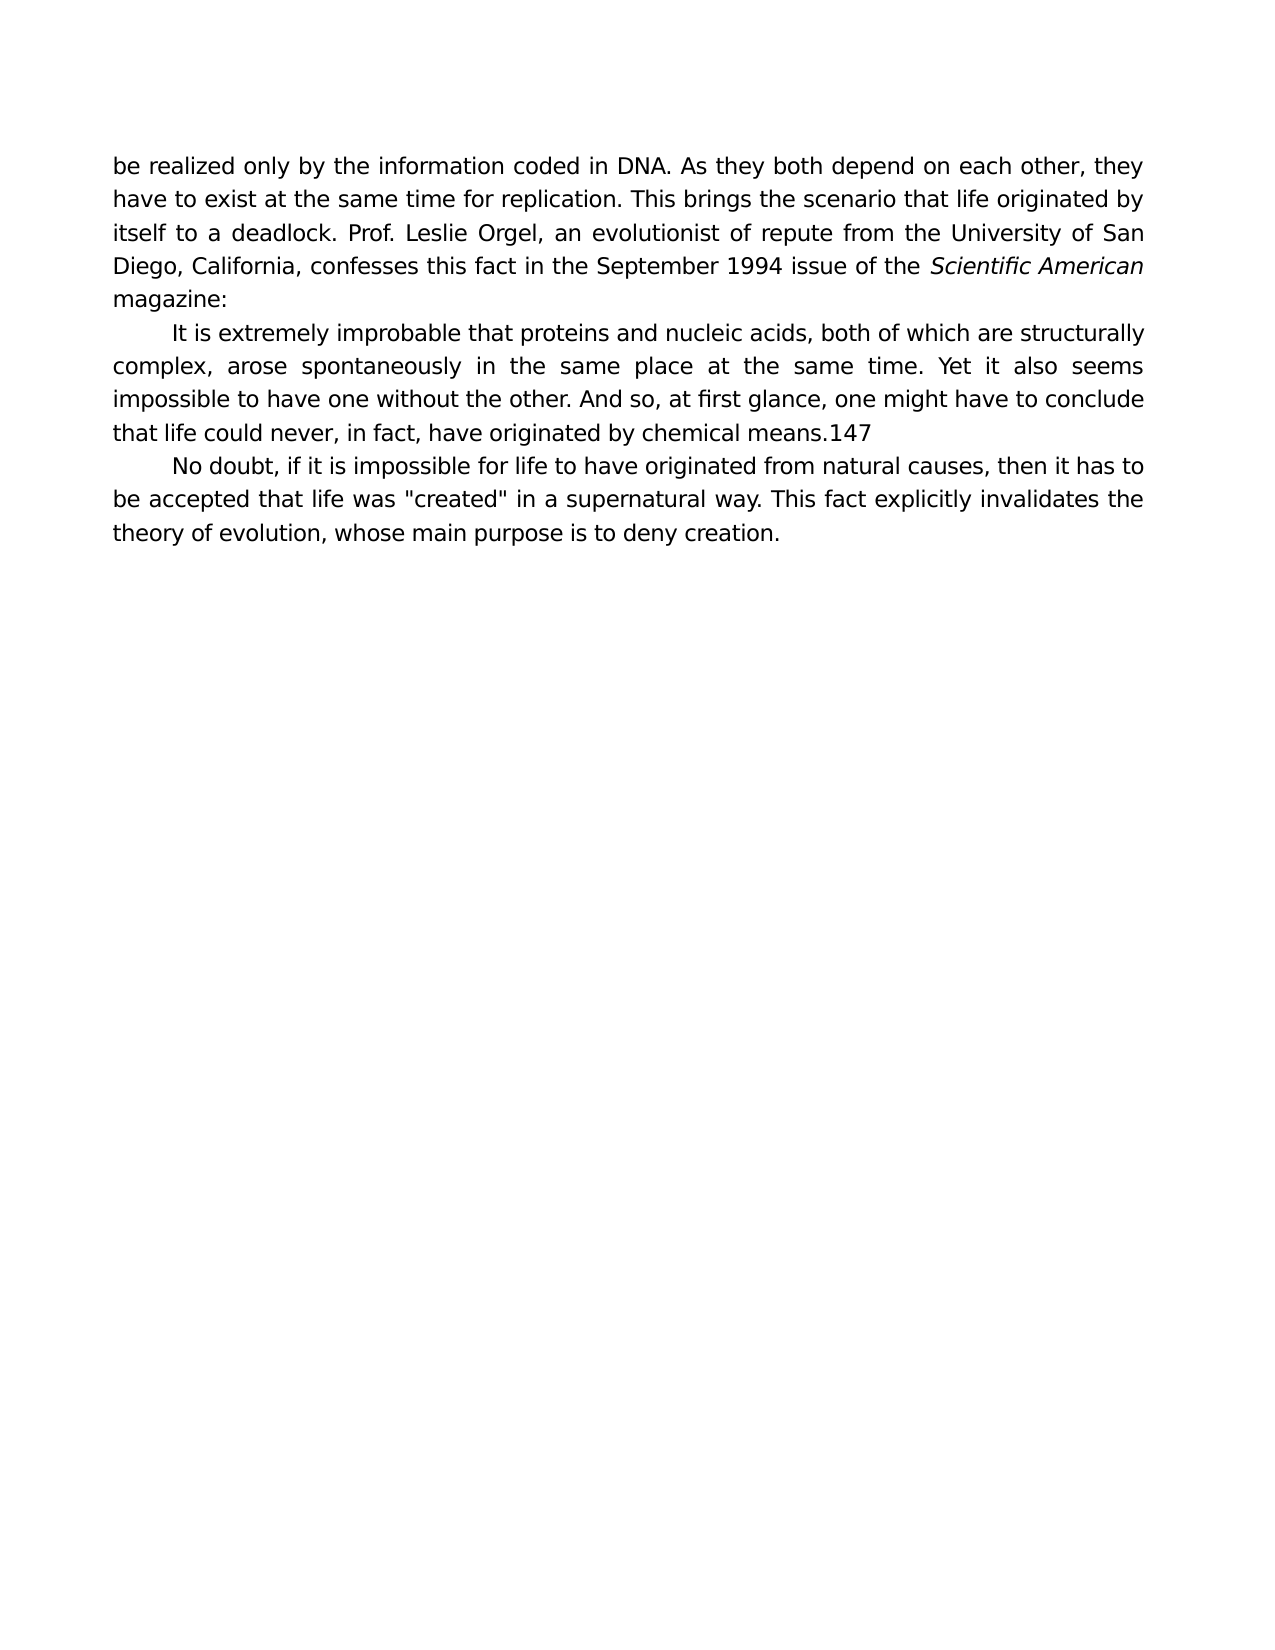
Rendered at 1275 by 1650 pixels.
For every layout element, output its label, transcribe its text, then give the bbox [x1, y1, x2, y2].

text It is extremely improbable that proteins and nucleic acids, both of which are structurally complex, arose spontaneously in the same place at the same time. Yet it also seems impossible to have one without the other. And so, at first glance, one might have to conclude that life could never, in fact, have originated by chemical means.147 [112, 314, 1145, 448]
text be realized only by the information coded in DNA. As they both depend on each other, they have to exist at the same time for replication. This brings the scenario that life originated by itself to a deadlock. Prof. Leslie Orgel, an evolutionist of repute from the University of San Diego, California, confesses this fact in the September 1994 issue of the Scientific American magazine: [112, 148, 1145, 314]
text No doubt, if it is impossible for life to have originated from natural causes, then it has to be accepted that life was "created" in a supernatural way. This fact explicitly invalidates the theory of evolution, whose main purpose is to deny creation. [112, 448, 1145, 548]
